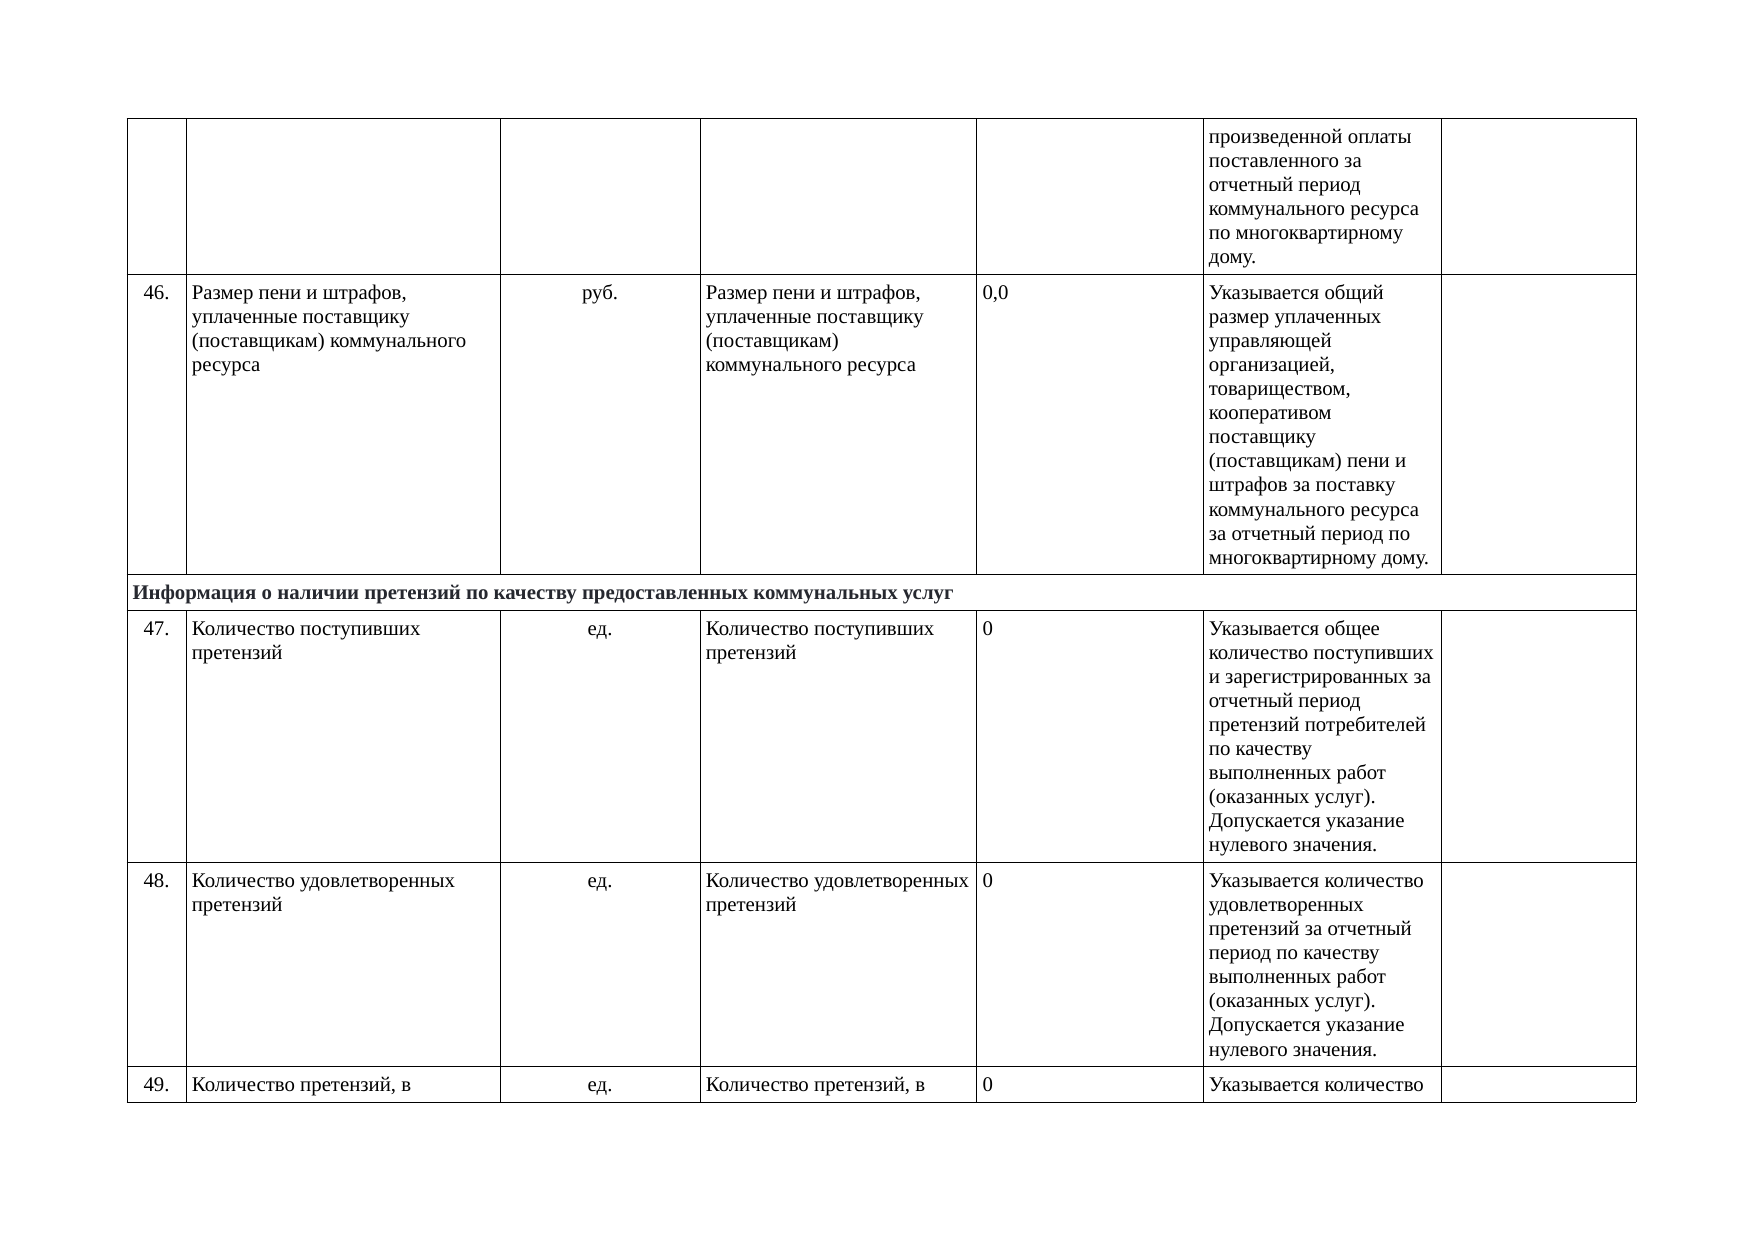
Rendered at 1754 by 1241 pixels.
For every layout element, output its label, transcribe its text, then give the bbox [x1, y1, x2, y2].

table_cell [701, 119, 976, 274]
table_cell Количество поступивших претензий [701, 611, 976, 862]
table_cell [1442, 1067, 1636, 1102]
table_cell [1442, 611, 1636, 862]
table_cell Размер пени и штрафов, уплаченные поставщику (поставщикам) коммунального ресурса [187, 275, 500, 574]
table_cell 46. [128, 275, 186, 574]
table_cell ед. [501, 863, 700, 1066]
table_cell 49. [128, 1067, 186, 1102]
table_cell Указывается количество [1204, 1067, 1441, 1102]
table_cell Размер пени и штрафов, уплаченные поставщику (поставщикам) коммунального ресурса [701, 275, 976, 574]
table_cell Указывается общее количество поступивших и зарегистрированных за отчетный период претензий потребителей по качеству выполненных работ (оказанных услуг). Допускается указание нулевого значения. [1204, 611, 1441, 862]
table_cell Информация о наличии претензий по качеству предоставленных коммунальных услуг [128, 575, 1636, 610]
table_cell руб. [501, 275, 700, 574]
table_cell 0 [977, 1067, 1203, 1102]
table_cell Количество удовлетворенных претензий [701, 863, 976, 1066]
table_cell Указывается количество удовлетворенных претензий за отчетный период по качеству выполненных работ (оказанных услуг). Допускается указание нулевого значения. [1204, 863, 1441, 1066]
table_cell [501, 119, 700, 274]
table_cell 47. [128, 611, 186, 862]
table_cell ед. [501, 1067, 700, 1102]
table_cell Количество претензий, в [701, 1067, 976, 1102]
table_cell [977, 119, 1203, 274]
table_cell [187, 119, 500, 274]
table_cell произведенной оплаты поставленного за отчетный период коммунального ресурса по многоквартирному дому. [1204, 119, 1441, 274]
table_cell [1442, 275, 1636, 574]
table_cell [1442, 119, 1636, 274]
table_cell [128, 119, 186, 274]
table_cell 0 [977, 863, 1203, 1066]
table_cell ед. [501, 611, 700, 862]
table_cell Указывается общий размер уплаченных управляющей организацией, товариществом, кооперативом поставщику (поставщикам) пени и штрафов за поставку коммунального ресурса за отчетный период по многоквартирному дому. [1204, 275, 1441, 574]
table_cell Количество удовлетворенных претензий [187, 863, 500, 1066]
table_cell 0 [977, 611, 1203, 862]
table_cell Количество поступивших претензий [187, 611, 500, 862]
table_cell [1442, 863, 1636, 1066]
table_cell 0,0 [977, 275, 1203, 574]
table_cell Количество претензий, в [187, 1067, 500, 1102]
table_cell 48. [128, 863, 186, 1066]
